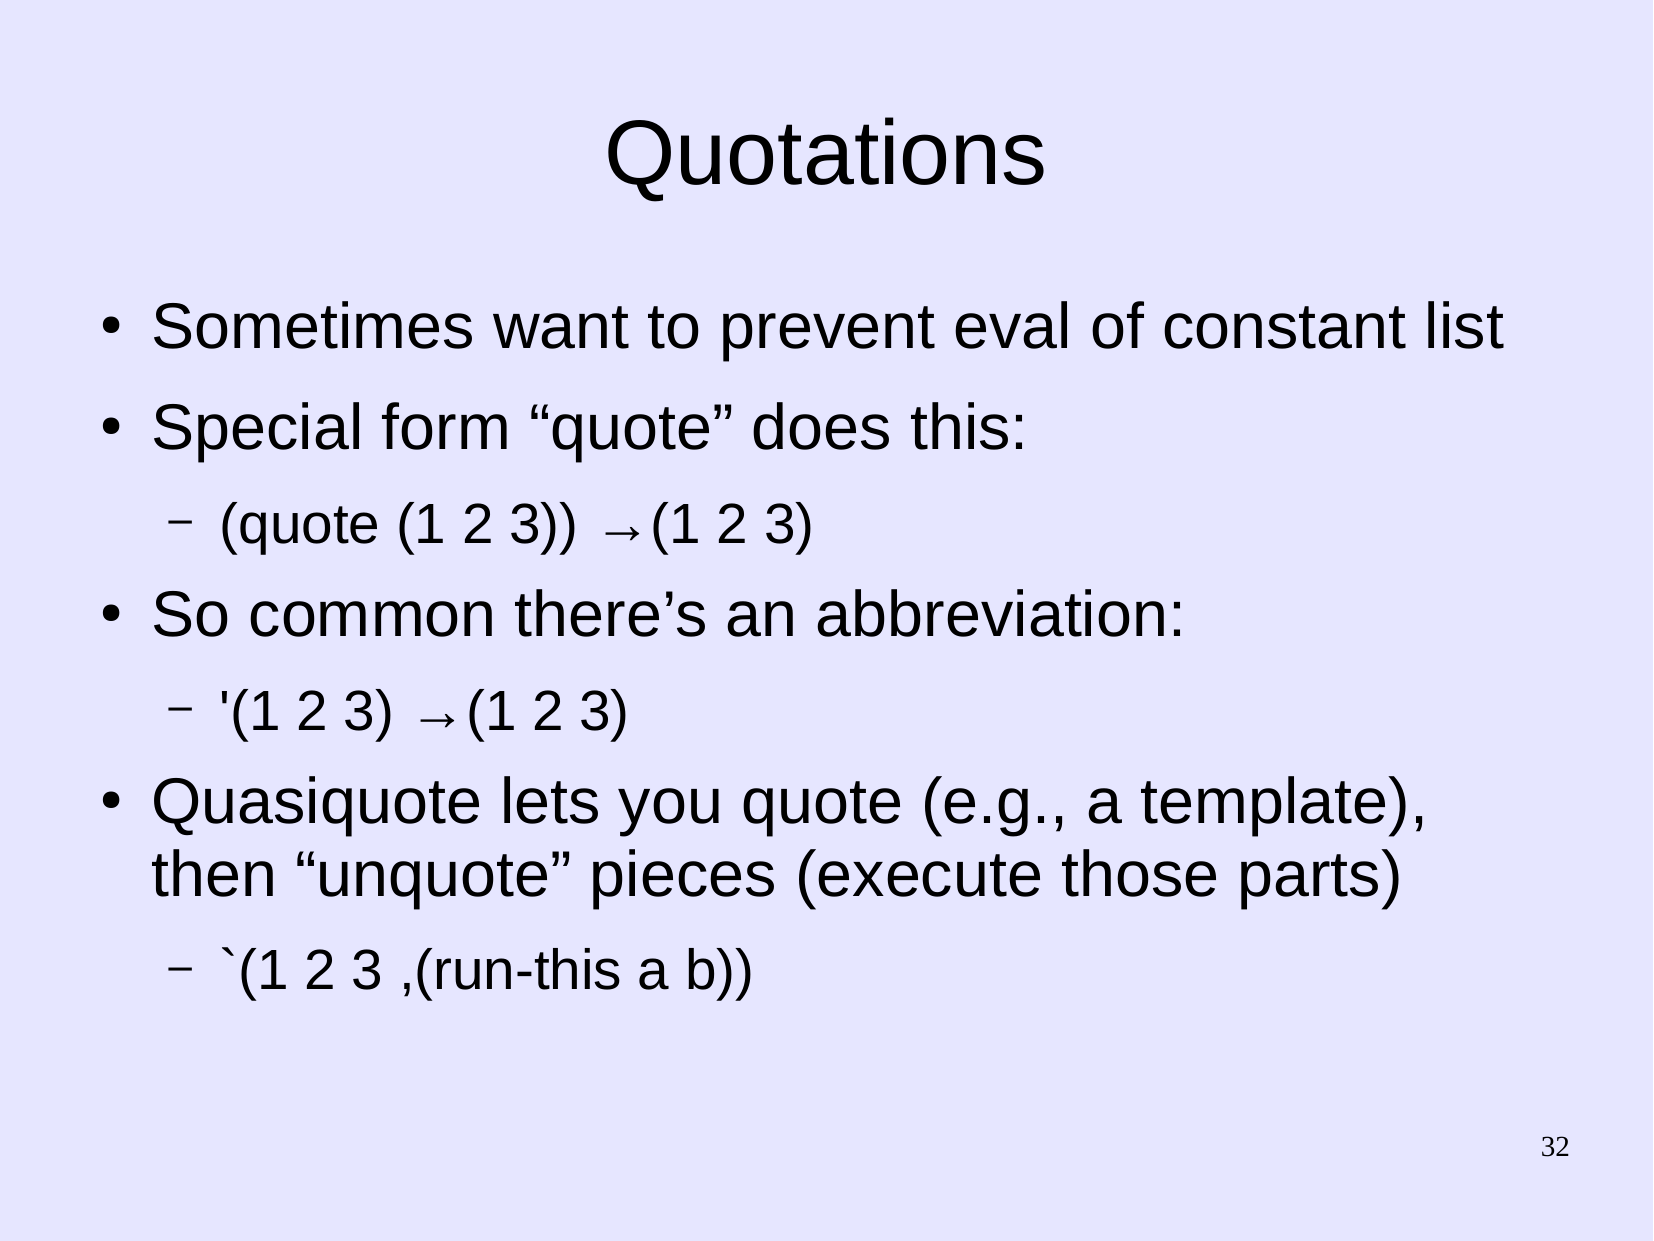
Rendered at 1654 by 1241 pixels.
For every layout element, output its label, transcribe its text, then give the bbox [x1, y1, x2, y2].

title Quotations [82, 49, 1571, 257]
list Sometimes want to prevent eval of constant list Special form “quote” does this: (quote (1 2 3)) →(1 2 3) So common there’s an abbreviation: '(1 2 3) →(1 2 3) Quasiquote lets you quote (e.g., a template), then “unquote” pieces (execute those parts) `(1 2 3 ,(run-this a b)) [82, 290, 1538, 1010]
